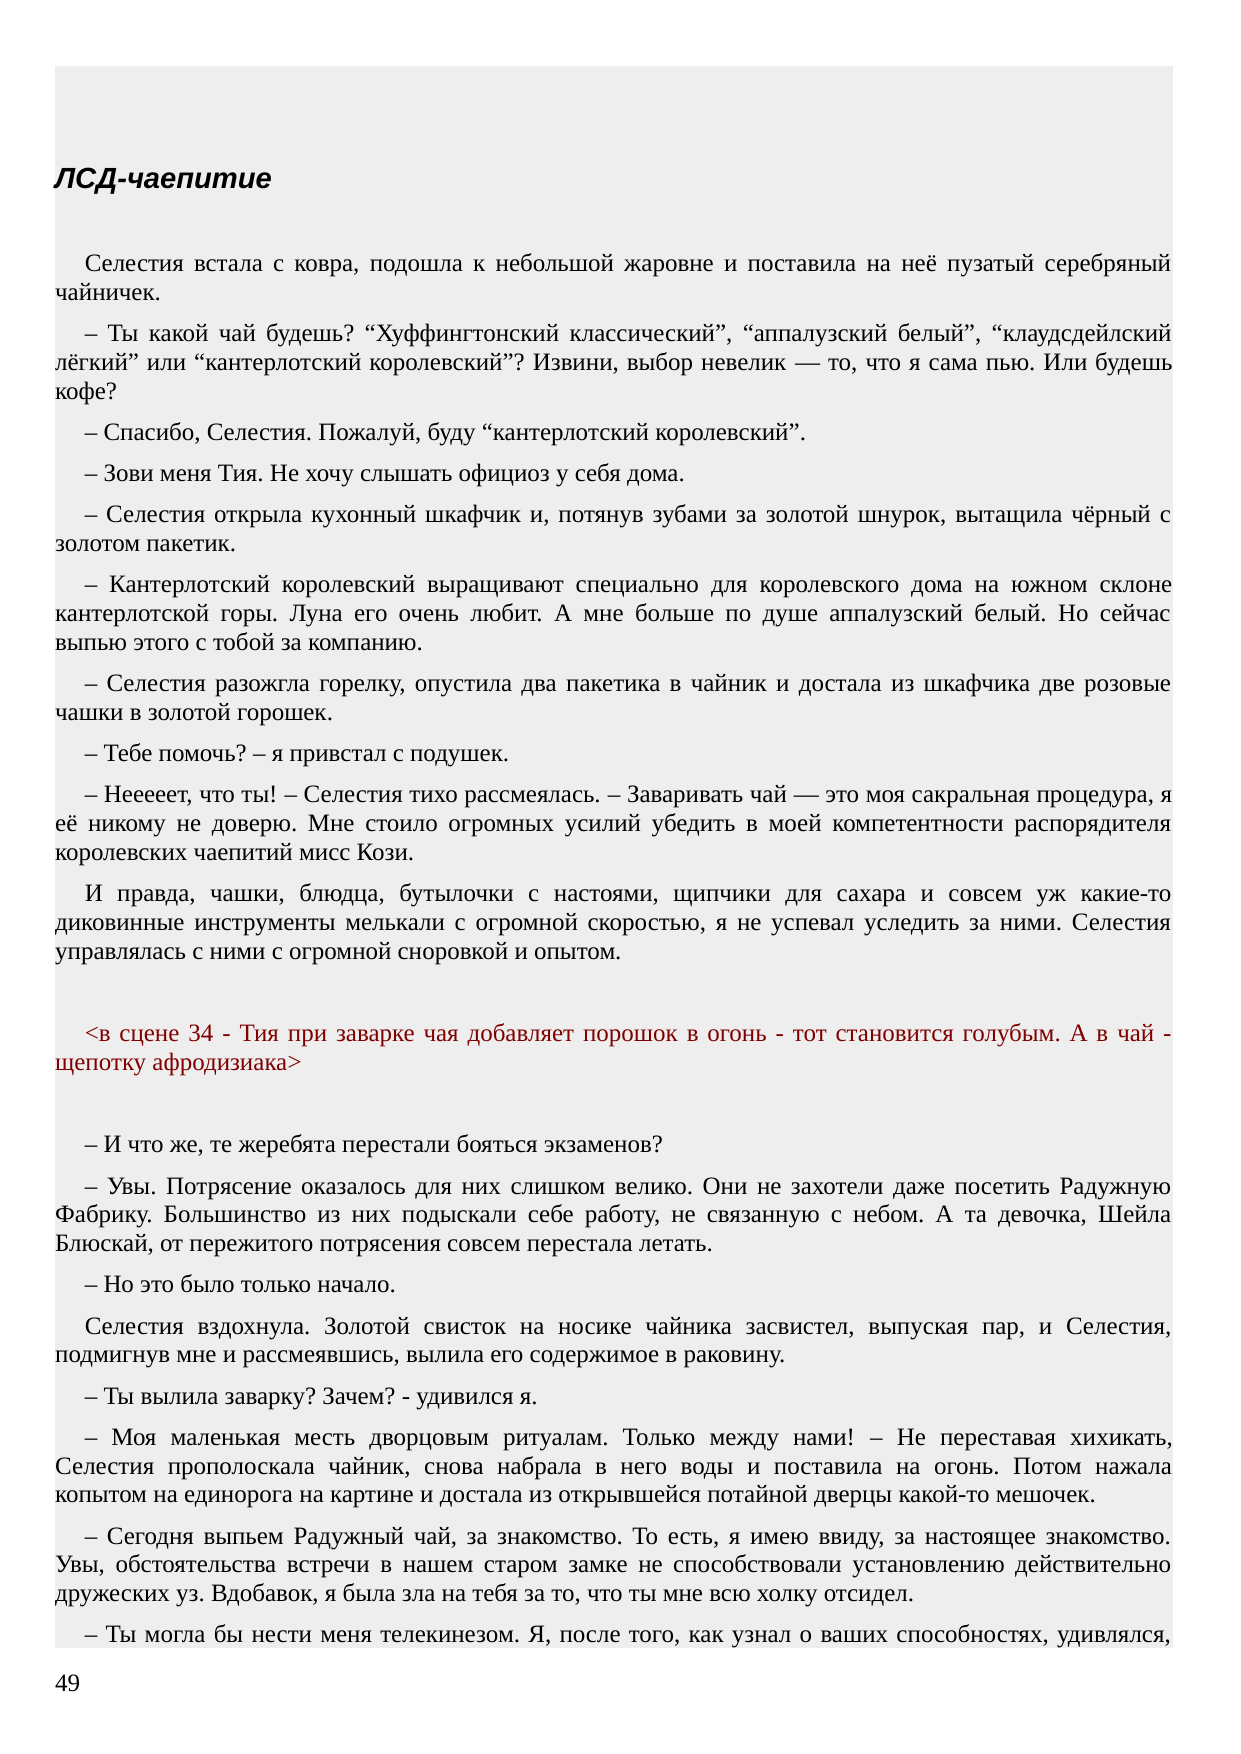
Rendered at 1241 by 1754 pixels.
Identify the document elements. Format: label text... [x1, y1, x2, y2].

text – Спасибо, Селестия. Пожалуй, буду “кантерлотский королевский”. [55, 417, 1173, 446]
text – Моя маленькая месть дворцовым ритуалам. Только между нами! – Не переставая хихикать, Селестия прополоскала чайник, снова набрала в него воды и поставила на огонь. Потом нажала копытом на единорога на картине и достала из открывшейся потайной дверцы какой-то мешочек. [55, 1422, 1173, 1508]
text И правда, чашки, блюдца, бутылочки с настоями, щипчики для сахара и совсем уж какие-то диковинные инструменты мелькали с огромной скоростью, я не успевал уследить за ними. Селестия управлялась с ними с огромной сноровкой и опытом. [55, 878, 1173, 964]
text – Увы. Потрясение оказалось для них слишком велико. Они не захотели даже посетить Радужную Фабрику. Большинство из них подыскали себе работу, не связанную с небом. А та девочка, Шейла Блюскай, от пережитого потрясения совсем перестала летать. [55, 1171, 1173, 1257]
text – Селестия открыла кухонный шкафчик и, потянув зубами за золотой шнурок, вытащила чёрный с золотом пакетик. [55, 499, 1173, 557]
text – Селестия разожгла горелку, опустила два пакетика в чайник и достала из шкафчика две розовые чашки в золотой горошек. [55, 668, 1173, 726]
text <в сцене 34 - Тия при заварке чая добавляет порошок в огонь - тот становится голубым. А в чай - щепотку афродизиака> [55, 1018, 1173, 1076]
text Селестия вздохнула. Золотой свисток на носике чайника засвистел, выпуская пар, и Селестия, подмигнув мне и рассмеявшись, вылила его содержимое в раковину. [55, 1311, 1173, 1368]
text – Нееееет, что ты! – Селестия тихо рассмеялась. – Заваривать чай — это моя сакральная процедура, я её никому не доверю. Мне стоило огромных усилий убедить в моей компетентности распорядителя королевских чаепитий мисс Кози. [55, 779, 1173, 866]
text – И что же, те жеребята перестали бояться экзаменов? [55, 1129, 1173, 1158]
subtitle ЛСД-чаепитие [55, 161, 1173, 194]
text – Тебе помочь? – я привстал с подушек. [55, 738, 1173, 767]
text Селестия встала с ковра, подошла к небольшой жаровне и поставила на неё пузатый серебряный чайничек. [55, 248, 1173, 306]
text – Но это было только начало. [55, 1269, 1173, 1298]
text – Ты могла бы нести меня телекинезом. Я, после того, как узнал о ваших способностях, удивлялся, [55, 1619, 1173, 1648]
text – Кантерлотский королевский выращивают специально для королевского дома на южном склоне кантерлотской горы. Луна его очень любит. А мне больше по душе аппалузский белый. Но сейчас выпью этого с тобой за компанию. [55, 569, 1173, 656]
text – Ты вылила заварку? Зачем? - удивился я. [55, 1381, 1173, 1409]
text – Зови меня Тия. Не хочу слышать официоз у себя дома. [55, 458, 1173, 487]
text – Сегодня выпьем Радужный чай, за знакомство. То есть, я имею ввиду, за настоящее знакомство. Увы, обстоятельства встречи в нашем старом замке не способствовали установлению действительно дружеских уз. Вдобавок, я была зла на тебя за то, что ты мне всю холку отсидел. [55, 1521, 1173, 1607]
text – Ты какой чай будешь? “Хуффингтонский классический”, “аппалузский белый”, “клаудсдейлский лёгкий” или “кантерлотский королевский”? Извини, выбор невелик — то, что я сама пью. Или будешь кофе? [55, 318, 1173, 404]
